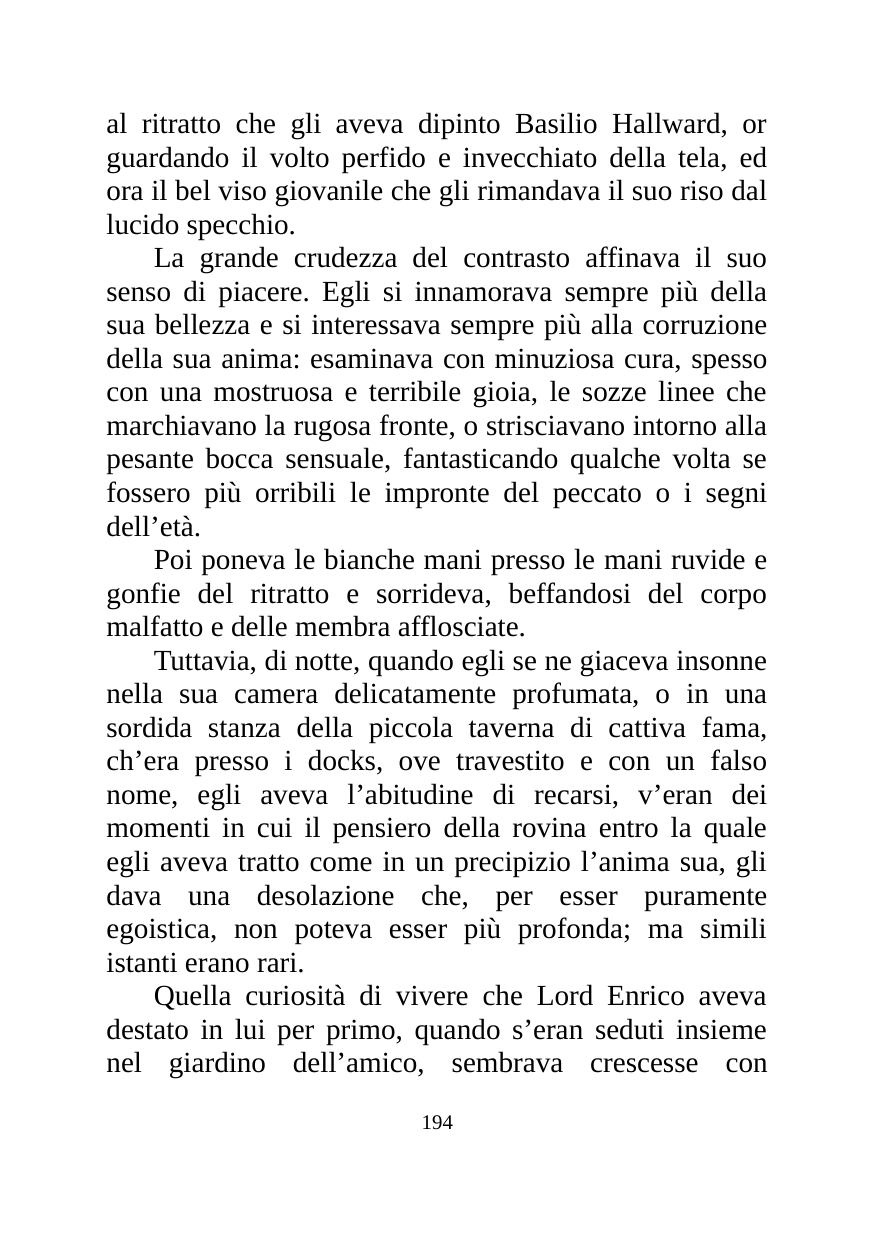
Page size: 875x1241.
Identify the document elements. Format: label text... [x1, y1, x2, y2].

text Quella curiosità di vivere che Lord Enrico aveva destato in lui per primo, quando s’eran seduti insieme nel giardino dell’amico, sembrava crescesse con [106, 978, 768, 1079]
text Poi poneva le bianche mani presso le mani ruvide e gonfie del ritratto e sorrideva, beffandosi del corpo malfatto e delle membra afflosciate. [106, 542, 768, 643]
text al ritratto che gli aveva dipinto Basilio Hallward, or guardando il volto perfido e invecchiato della tela, ed ora il bel viso giovanile che gli rimandava il suo riso dal lucido specchio. [106, 106, 768, 240]
text La grande crudezza del contrasto affinava il suo senso di piacere. Egli si innamorava sempre più della sua bellezza e si interessava sempre più alla corruzione della sua anima: esaminava con minuziosa cura, spesso con una mostruosa e terribile gioia, le sozze linee che marchiavano la rugosa fronte, o strisciavano intorno alla pesante bocca sensuale, fantasticando qualche volta se fossero più orribili le impronte del peccato o i segni dell’età. [106, 240, 768, 542]
text Tuttavia, di notte, quando egli se ne giaceva insonne nella sua camera delicatamente profumata, o in una sordida stanza della piccola taverna di cattiva fama, ch’era presso i docks, ove travestito e con un falso nome, egli aveva l’abitudine di recarsi, v’eran dei momenti in cui il pensiero della rovina entro la quale egli aveva tratto come in un precipizio l’anima sua, gli dava una desolazione che, per esser puramente egoistica, non poteva esser più profonda; ma simili istanti erano rari. [106, 643, 768, 978]
